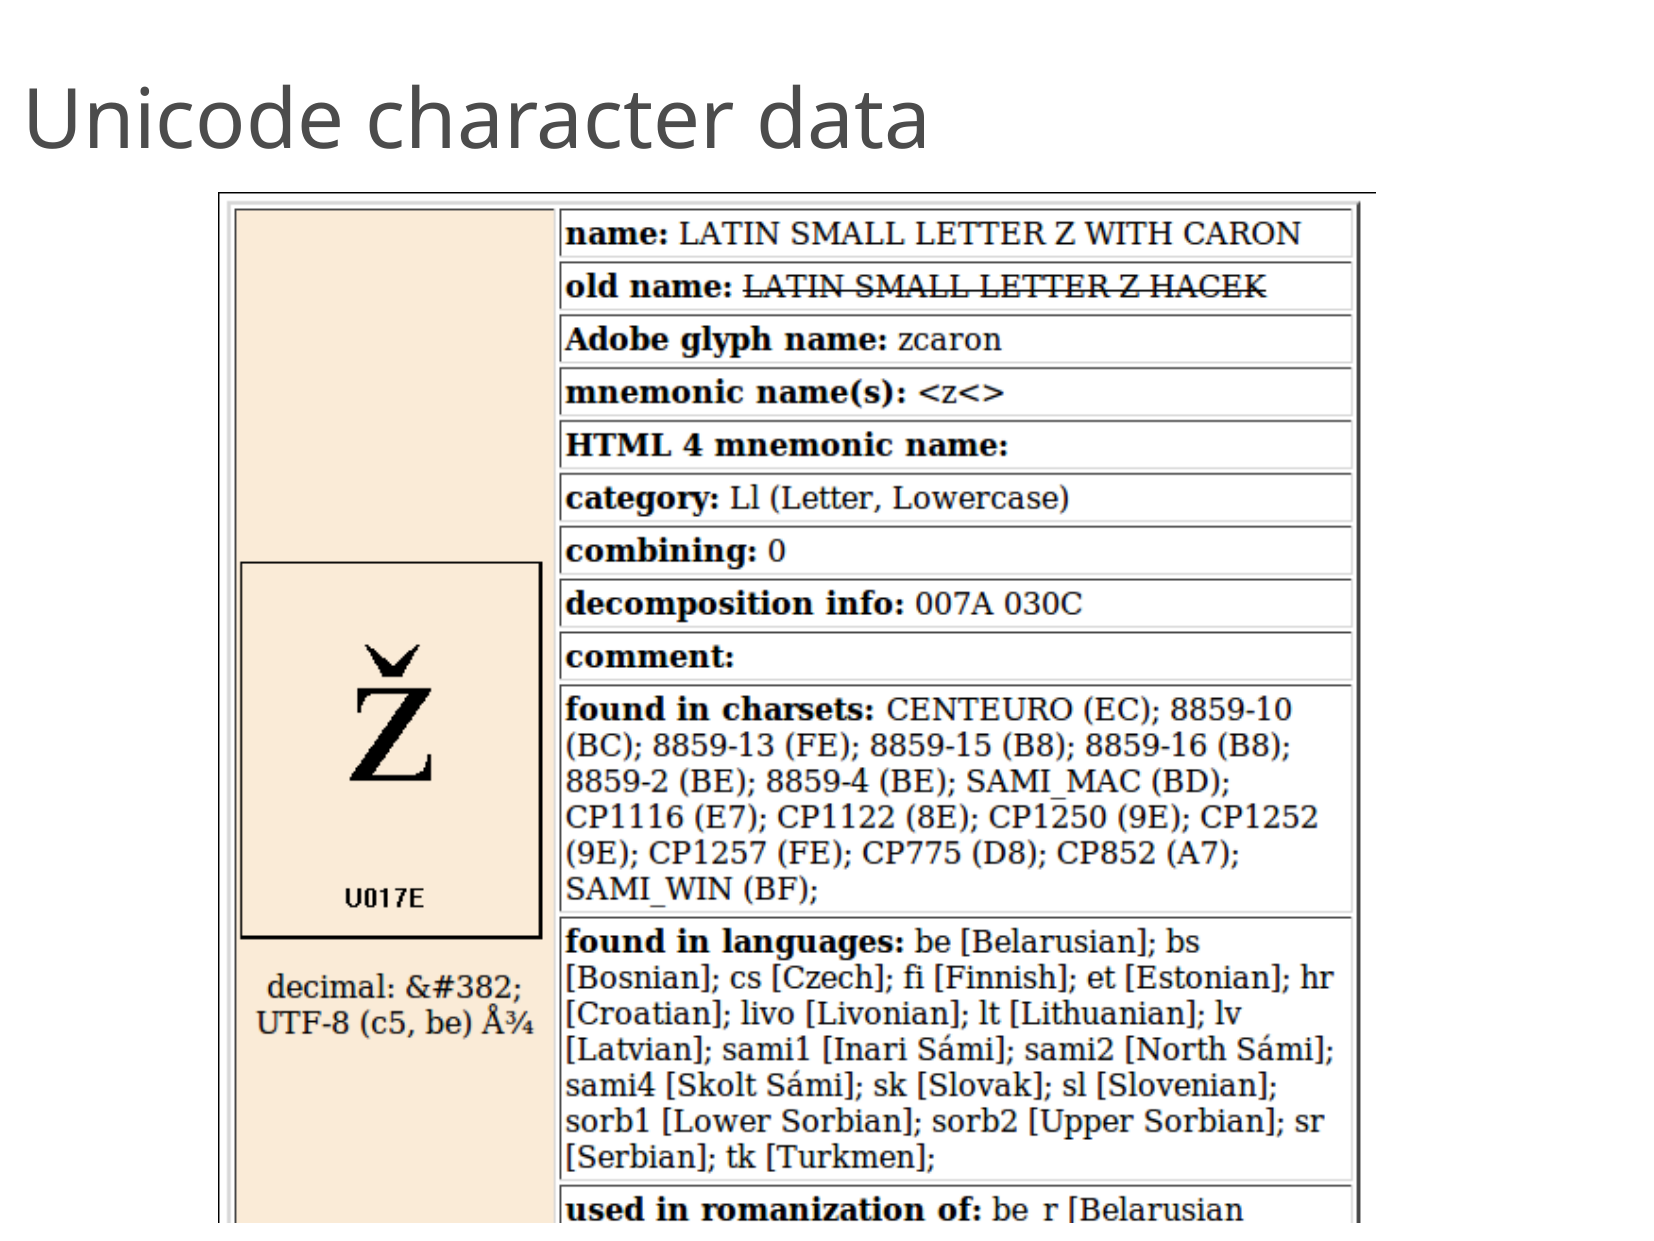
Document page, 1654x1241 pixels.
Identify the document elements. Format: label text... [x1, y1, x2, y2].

picture [218, 192, 1376, 1224]
title Unicode character data [22, 19, 1654, 213]
